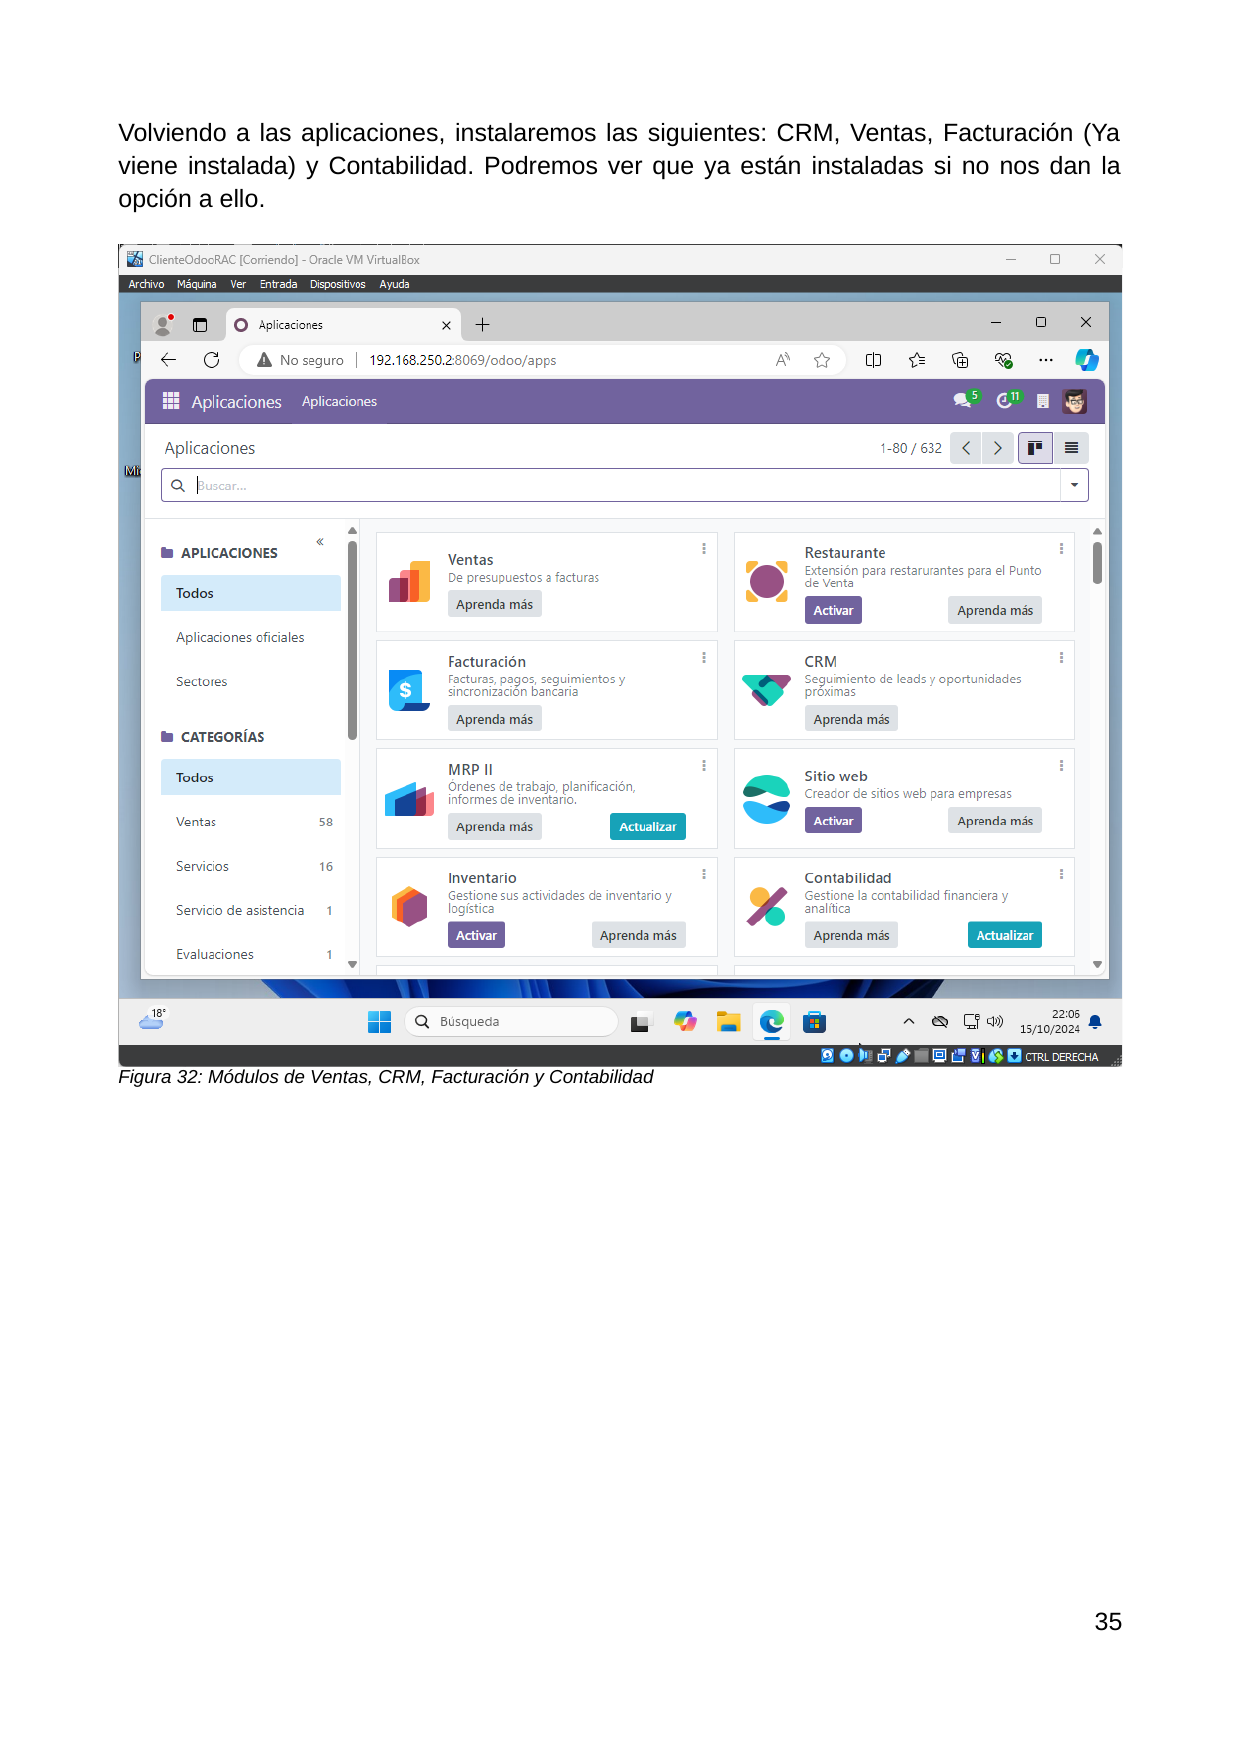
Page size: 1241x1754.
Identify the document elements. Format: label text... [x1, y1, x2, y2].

text Volviendo a las aplicaciones, instalaremos las siguientes: CRM, Ventas, Facturación (Ya viene instalada) y Contabilidad. Podremos ver que ya están instaladas si no nos dan la opción a ello. [118, 118, 1122, 213]
text Figura 32: Módulos de Ventas, CRM, Facturación y Contabilidad [118, 1067, 1122, 1088]
picture [118, 244, 1123, 1067]
